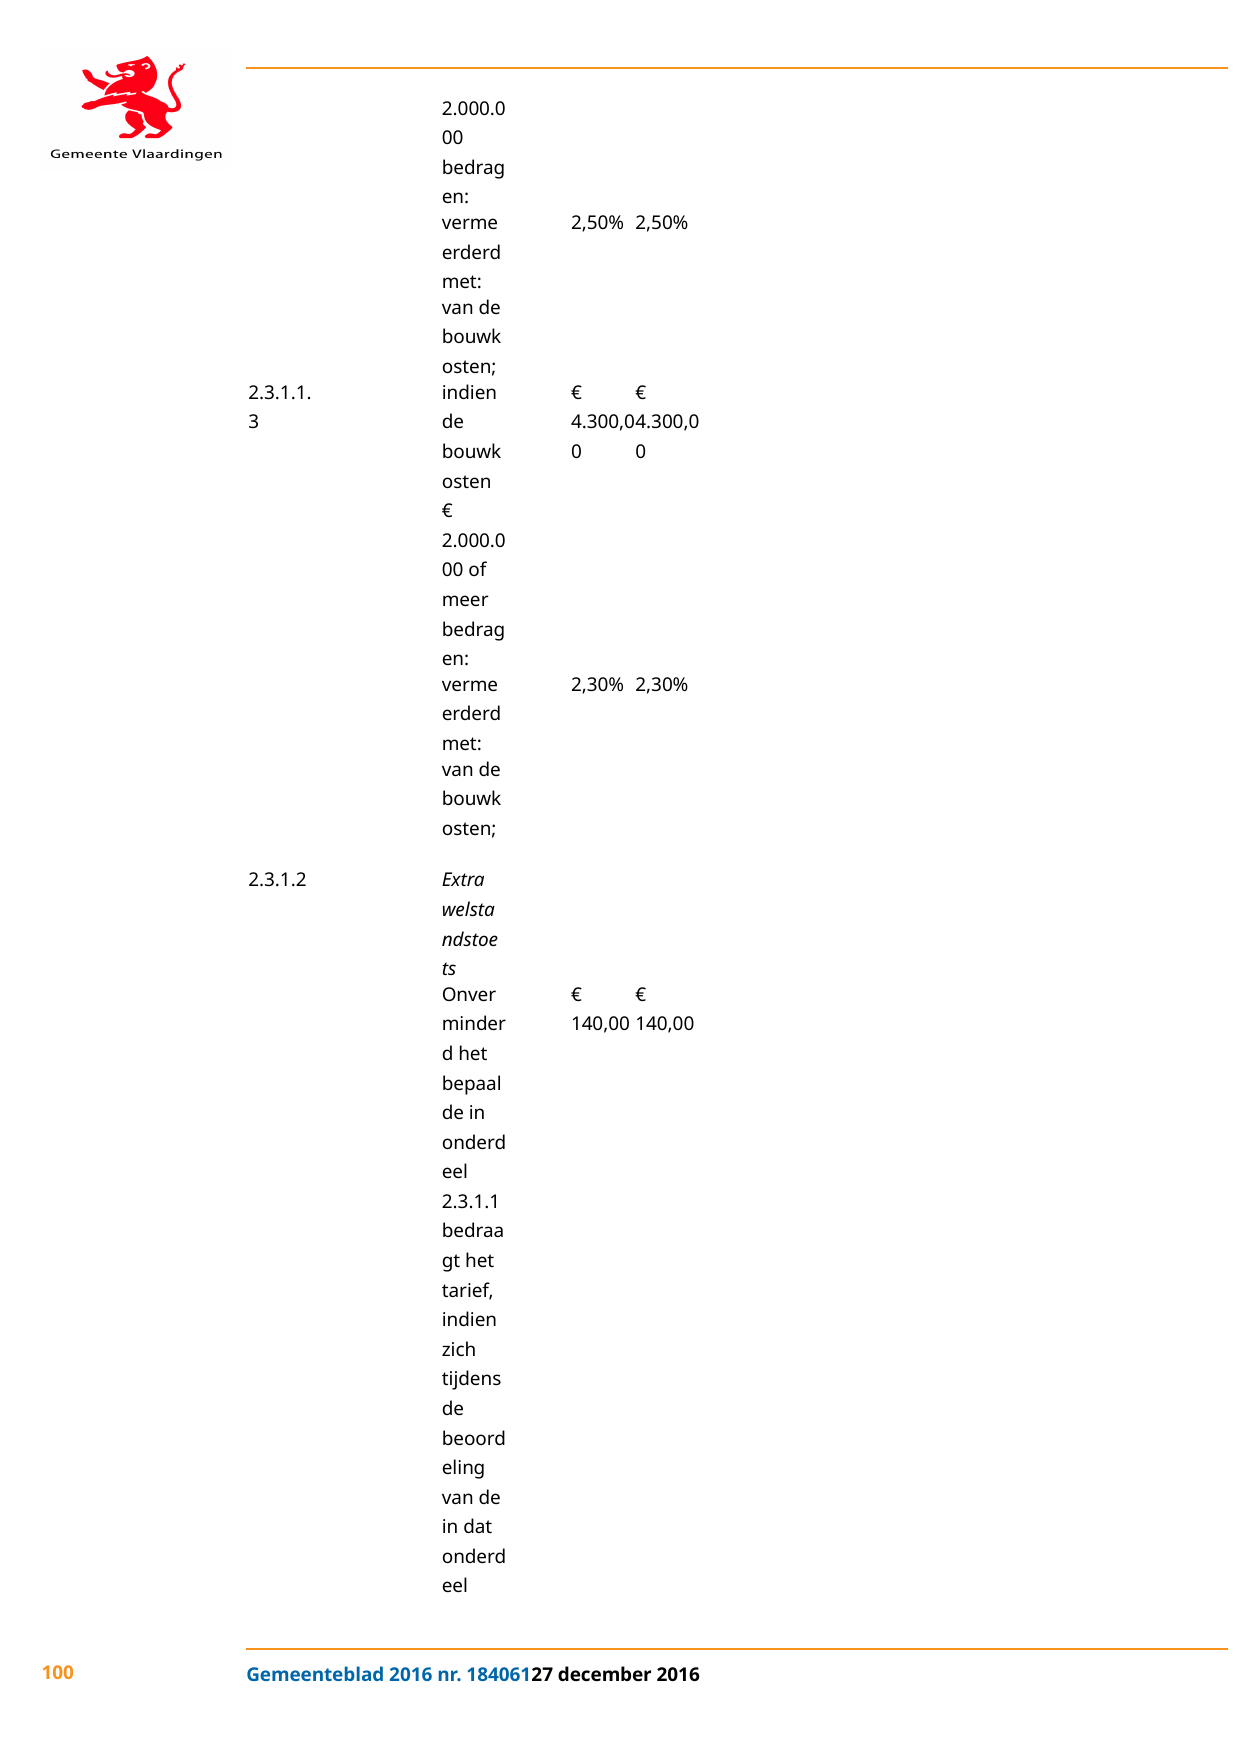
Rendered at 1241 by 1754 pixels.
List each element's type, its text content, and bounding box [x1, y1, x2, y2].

picture [41, 47, 231, 172]
table_cell [377, 294, 442, 379]
table_cell [506, 209, 571, 294]
table_cell 2,30% [571, 671, 635, 756]
table_cell € 140,00 [571, 981, 635, 1598]
table_cell van de bouwkosten; [442, 294, 506, 379]
table_cell 2,30% [635, 671, 700, 756]
table_cell [248, 841, 312, 867]
table_cell [506, 95, 571, 209]
table_cell [313, 756, 377, 841]
table_cell € 140,00 [635, 981, 700, 1598]
table_cell 2,50% [571, 209, 635, 294]
table_cell vermeerderd met: [442, 671, 506, 756]
table_cell 2.000.000 bedragen: [442, 95, 506, 209]
table_cell [571, 95, 635, 209]
table_cell [635, 95, 700, 209]
table_cell [442, 841, 506, 867]
table_cell [506, 841, 571, 867]
table_cell [571, 867, 635, 981]
table_cell [377, 841, 442, 867]
table_cell vermeerderd met: [442, 209, 506, 294]
table_cell [506, 294, 571, 379]
table_cell [635, 867, 700, 981]
table_cell [313, 981, 377, 1598]
table_cell [313, 95, 377, 209]
table_cell [377, 981, 442, 1598]
table_cell Extra welstandstoets [442, 867, 506, 981]
table_cell [313, 867, 377, 981]
table_cell [377, 95, 442, 209]
table_cell [571, 294, 635, 379]
table_cell € 4.300,00 [635, 379, 700, 671]
table_cell [635, 841, 700, 867]
table_cell [506, 671, 571, 756]
table_cell [313, 671, 377, 756]
table_cell [635, 756, 700, 841]
table_cell [506, 756, 571, 841]
table_cell [248, 756, 312, 841]
table_cell [313, 294, 377, 379]
table_cell Onverminderd het bepaalde in onderdeel 2.3.1.1 bedraagt het tarief, indien zich tijdens de beoordeling van de in dat onderdeel [442, 981, 506, 1598]
table_cell [377, 671, 442, 756]
table_cell [377, 209, 442, 294]
table_cell [248, 209, 312, 294]
table_cell [377, 756, 442, 841]
table_cell [248, 95, 312, 209]
table_cell [377, 867, 442, 981]
table_cell 2.3.1.1.3 [248, 379, 312, 671]
table_cell [248, 671, 312, 756]
table_cell [377, 379, 442, 671]
table_cell [248, 981, 312, 1598]
table_cell 2.3.1.2 [248, 867, 312, 981]
table_cell 2,50% [635, 209, 700, 294]
table_cell [571, 841, 635, 867]
table_cell indien de bouwkosten € 2.000.000 of meer bedragen: [442, 379, 506, 671]
table_cell [313, 841, 377, 867]
table_cell [506, 379, 571, 671]
table_cell [506, 981, 571, 1598]
table_cell van de bouwkosten; [442, 756, 506, 841]
table_cell [571, 756, 635, 841]
table_cell € 4.300,00 [571, 379, 635, 671]
table_cell [635, 294, 700, 379]
table_cell [506, 867, 571, 981]
table_cell [313, 379, 377, 671]
table_cell [313, 209, 377, 294]
table_cell [248, 294, 312, 379]
